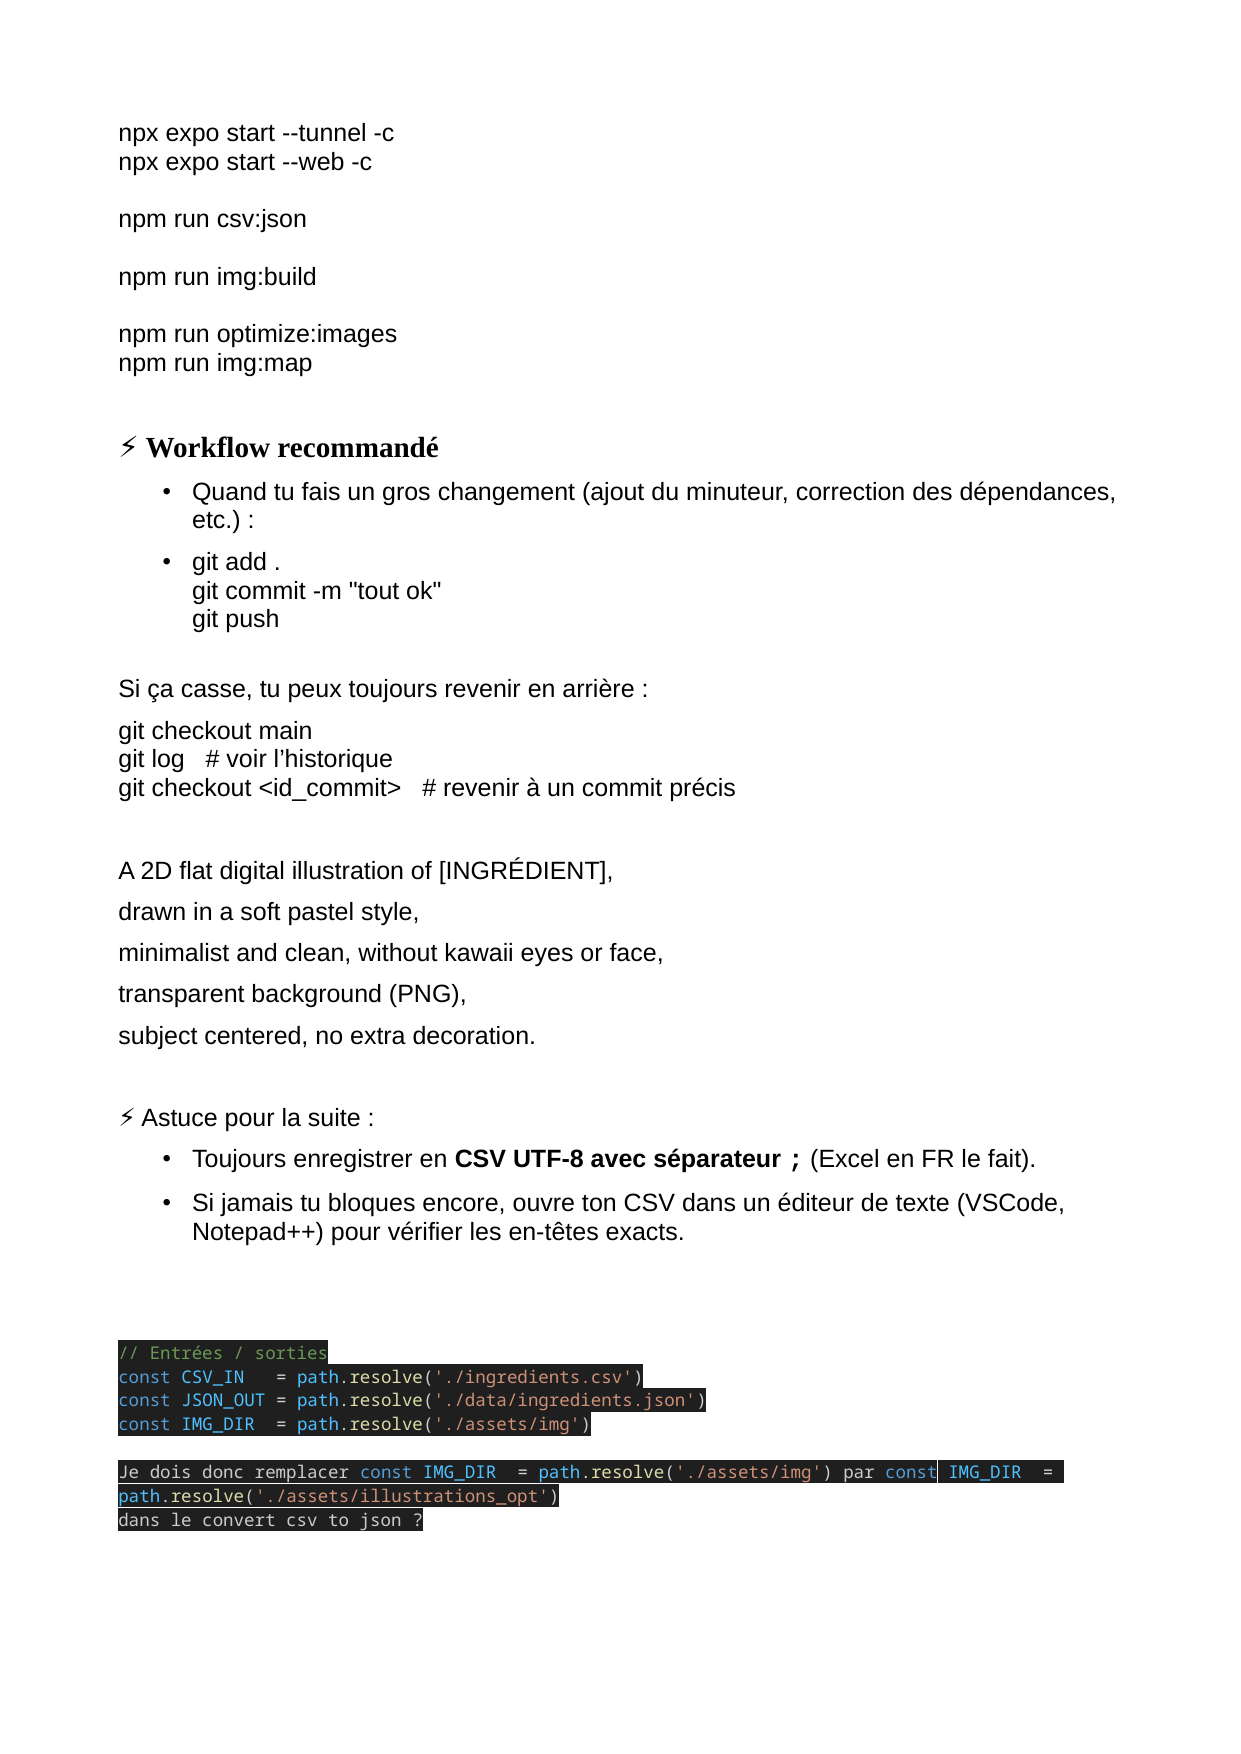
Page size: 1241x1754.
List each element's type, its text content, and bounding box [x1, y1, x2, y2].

list Si jamais tu bloques encore, ouvre ton CSV dans un éditeur de texte (VSCode, Notepad++) pour vérifier les en-têtes exacts. [162, 1188, 1122, 1245]
text drawn in a soft pastel style, [118, 897, 1122, 926]
text subject centered, no extra decoration. [118, 1021, 1122, 1049]
list Toujours enregistrer en CSV UTF-8 avec séparateur ; (Excel en FR le fait). [162, 1144, 1122, 1175]
list Quand tu fais un gros changement (ajout du minuteur, correction des dépendances, etc.) : [162, 477, 1122, 534]
text transparent background (PNG), [118, 979, 1122, 1008]
text npx expo start --tunnel -c [118, 118, 1122, 147]
text ⚡ Astuce pour la suite : [118, 1103, 1122, 1132]
text npx expo start --web -c [118, 147, 1122, 176]
text A 2D flat digital illustration of [INGRÉDIENT], [118, 856, 1122, 884]
text minimalist and clean, without kawaii eyes or face, [118, 938, 1122, 967]
text npm run img:build [118, 262, 1122, 291]
text Si ça casse, tu peux toujours revenir en arrière : [118, 674, 1122, 703]
text dans le convert csv to json ? [118, 1507, 1122, 1531]
text npm run img:map [118, 348, 1122, 377]
list git add . git commit -m "tout ok" git push [162, 547, 1122, 662]
text npm run csv:json [118, 204, 1122, 233]
text const JSON_OUT = path.resolve('./data/ingredients.json') [118, 1388, 1122, 1412]
text Je dois donc remplacer const IMG_DIR = path.resolve('./assets/img') par const IMG_DIR = path.resolve('./assets/illustrations_opt') [118, 1460, 1122, 1507]
text git checkout main git log # voir l’historique git checkout <id_commit> # revenir à un commit précis [118, 716, 1122, 802]
text const IMG_DIR = path.resolve('./assets/img') [118, 1412, 1122, 1436]
text npm run optimize:images [118, 319, 1122, 348]
text // Entrées / sorties [118, 1340, 1122, 1364]
subtitle ⚡ Workflow recommandé [118, 431, 1122, 464]
text const CSV_IN = path.resolve('./ingredients.csv') [118, 1364, 1122, 1388]
